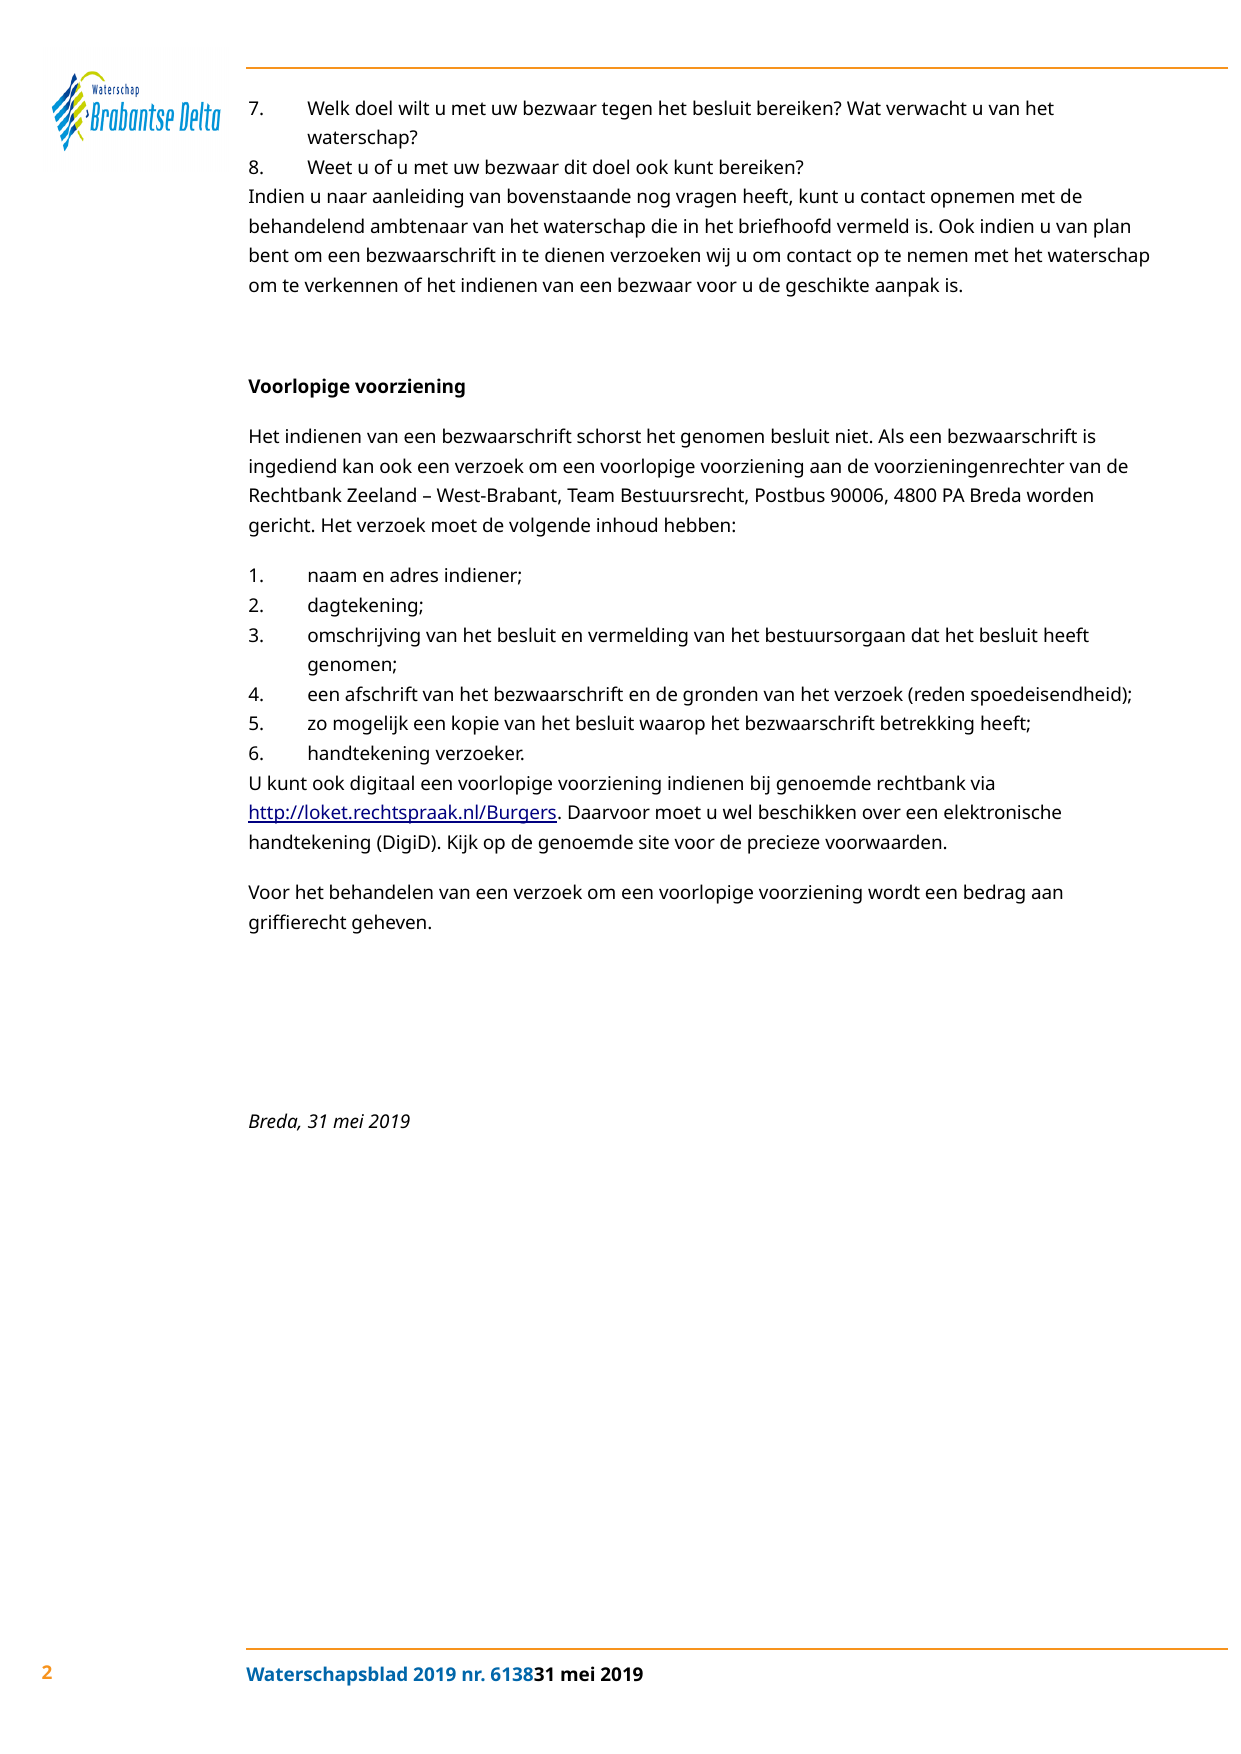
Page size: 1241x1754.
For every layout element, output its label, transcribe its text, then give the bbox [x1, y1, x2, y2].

picture [41, 47, 231, 172]
list omschrijving van het besluit en vermelding van het bestuursorgaan dat het besluit heeft genomen; [248, 622, 1152, 677]
list Weet u of u met uw bezwaar dit doel ook kunt bereiken? [248, 154, 1152, 180]
list zo mogelijk een kopie van het besluit waarop het bezwaarschrift betrekking heeft; [248, 711, 1152, 736]
list handtekening verzoeker. [248, 740, 1152, 766]
text Het indienen van een bezwaarschrift schorst het genomen besluit niet. Als een bezwaarschrift is ingediend kan ook een verzoek om een voorlopige voorziening aan de voorzieningenrechter van de Rechtbank Zeeland – West-Brabant, Team Bestuursrecht, Postbus 90006, 4800 PA Breda worden gericht. Het verzoek moet de volgende inhoud hebben: [248, 423, 1152, 538]
list een afschrift van het bezwaarschrift en de gronden van het verzoek (reden spoedeisendheid); [248, 681, 1152, 707]
text Breda, 31 mei 2019 [248, 1108, 1152, 1134]
text Voorlopige voorziening [248, 373, 1152, 399]
list naam en adres indiener; [248, 563, 1152, 588]
text Indien u naar aanleiding van bovenstaande nog vragen heeft, kunt u contact opnemen met de behandelend ambtenaar van het waterschap die in het briefhoofd vermeld is. Ook indien u van plan bent om een bezwaarschrift in te dienen verzoeken wij u om contact op te nemen met het waterschap om te verkennen of het indienen van een bezwaar voor u de geschikte aanpak is. [248, 183, 1152, 298]
text U kunt ook digitaal een voorlopige voorziening indienen bij genoemde rechtbank via http://loket.rechtspraak.nl/Burgers. Daarvoor moet u wel beschikken over een elektronische handtekening (DigiD). Kijk op de genoemde site voor de precieze voorwaarden. [248, 770, 1152, 855]
list dagtekening; [248, 592, 1152, 618]
text Voor het behandelen van een verzoek om een voorlopige voorziening wordt een bedrag aan griffierecht geheven. [248, 879, 1152, 935]
list Welk doel wilt u met uw bezwaar tegen het besluit bereiken? Wat verwacht u van het waterschap? [248, 95, 1152, 150]
